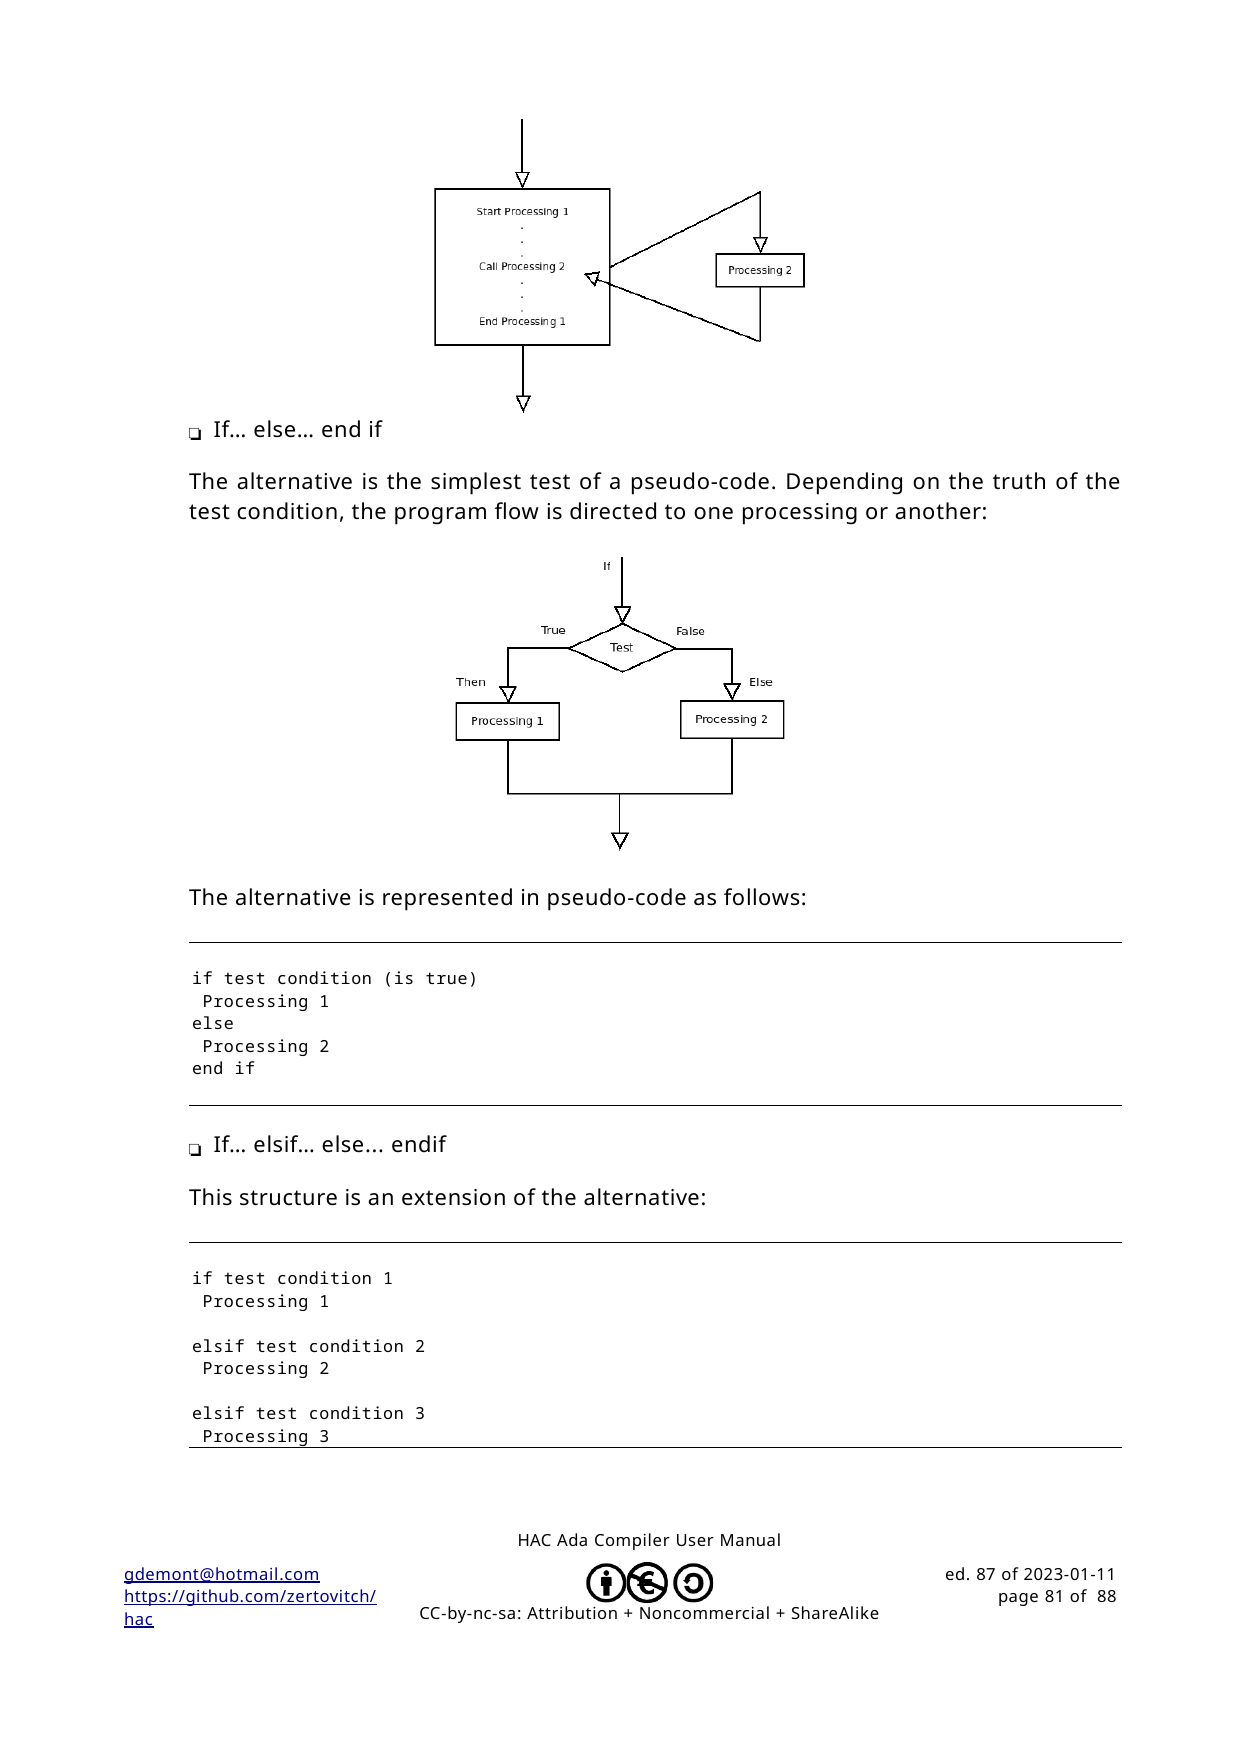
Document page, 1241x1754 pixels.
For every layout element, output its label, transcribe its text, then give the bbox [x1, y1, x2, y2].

list elsif test condition 2 [189, 1309, 1122, 1354]
picture [455, 556, 785, 852]
list if test condition (is true) [189, 943, 1122, 987]
list Processing 1 [189, 1287, 1122, 1309]
list Processing 3 [189, 1422, 1122, 1447]
subtitle If… else… end if [189, 414, 1122, 454]
picture [434, 118, 806, 414]
picture [672, 1562, 714, 1603]
text The alternative is the simplest test of a pseudo-code. Depending on the truth of the test condition, the program flow is directed to one processing or another: [189, 466, 1122, 526]
list elsif test condition 3 [189, 1399, 1122, 1422]
text The alternative is represented in pseudo-code as follows: [189, 852, 1122, 912]
list if test condition 1 [189, 1243, 1122, 1287]
list Processing 2 [189, 1032, 1122, 1054]
list Processing 2 [189, 1354, 1122, 1379]
text This structure is an extension of the alternative: [189, 1182, 1122, 1212]
list Processing 1 [189, 987, 1122, 1009]
list end if [189, 1054, 1122, 1105]
subtitle If… elsif… else... endif [189, 1129, 1122, 1170]
picture [585, 1562, 668, 1603]
list else [189, 1009, 1122, 1032]
